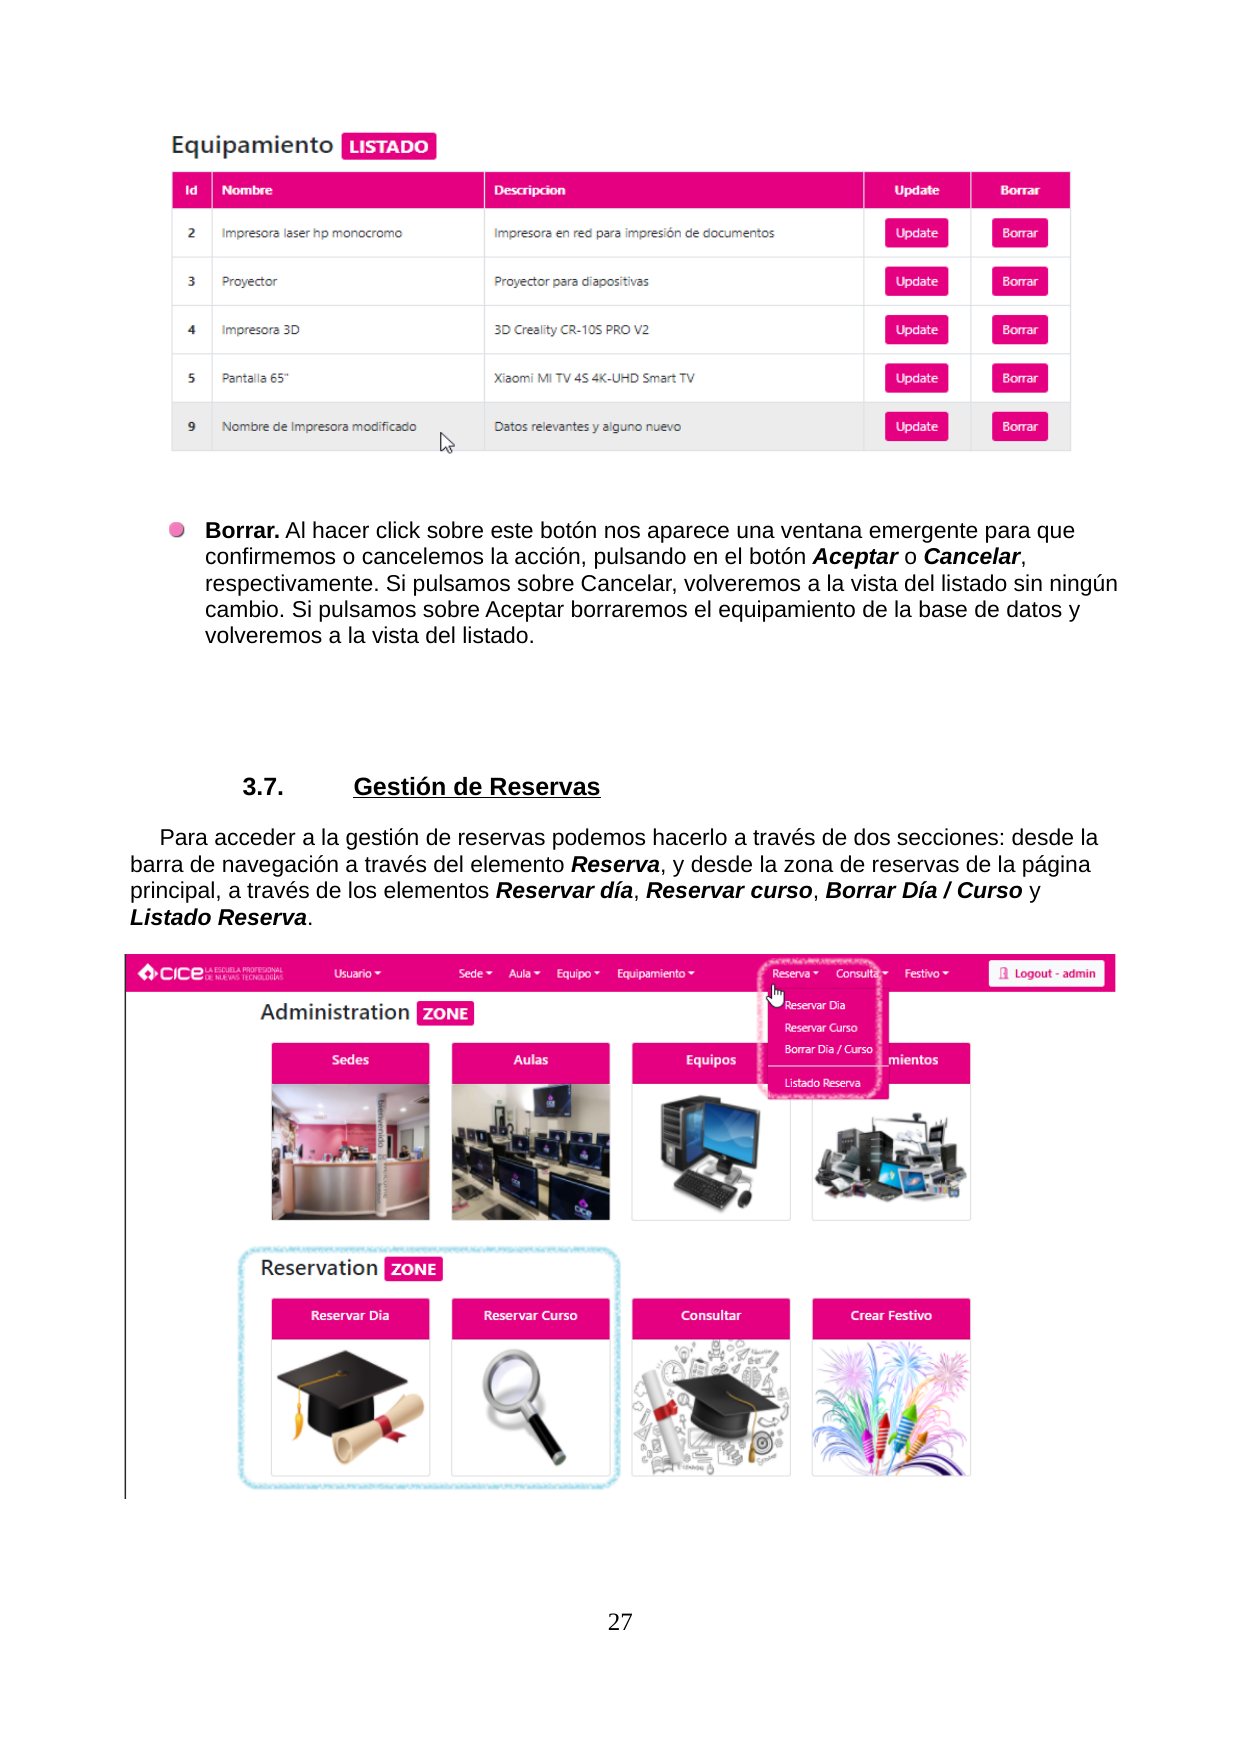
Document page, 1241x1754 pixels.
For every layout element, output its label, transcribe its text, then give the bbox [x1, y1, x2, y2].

list Gestión de Reservas [242, 772, 1122, 801]
picture [124, 954, 1116, 1499]
picture [163, 127, 1080, 467]
list Borrar. Al hacer click sobre este botón nos aparece una ventana emergente para que confirmemos o cancelemos la acción, pulsando en el botón Aceptar o Cancelar, respectivamente. Si pulsamos sobre Cancelar, volveremos a la vista del listado sin ningún cambio. Si pulsamos sobre Aceptar borraremos el equipamiento de la base de datos y volveremos a la vista del listado. [167, 517, 1122, 649]
picture [168, 521, 186, 539]
text Para acceder a la gestión de reservas podemos hacerlo a través de dos secciones: desde la barra de navegación a través del elemento Reserva, y desde la zona de reservas de la página principal, a través de los elementos Reservar día, Reservar curso, Borrar Día / Curso y Listado Reserva. [130, 824, 1116, 930]
